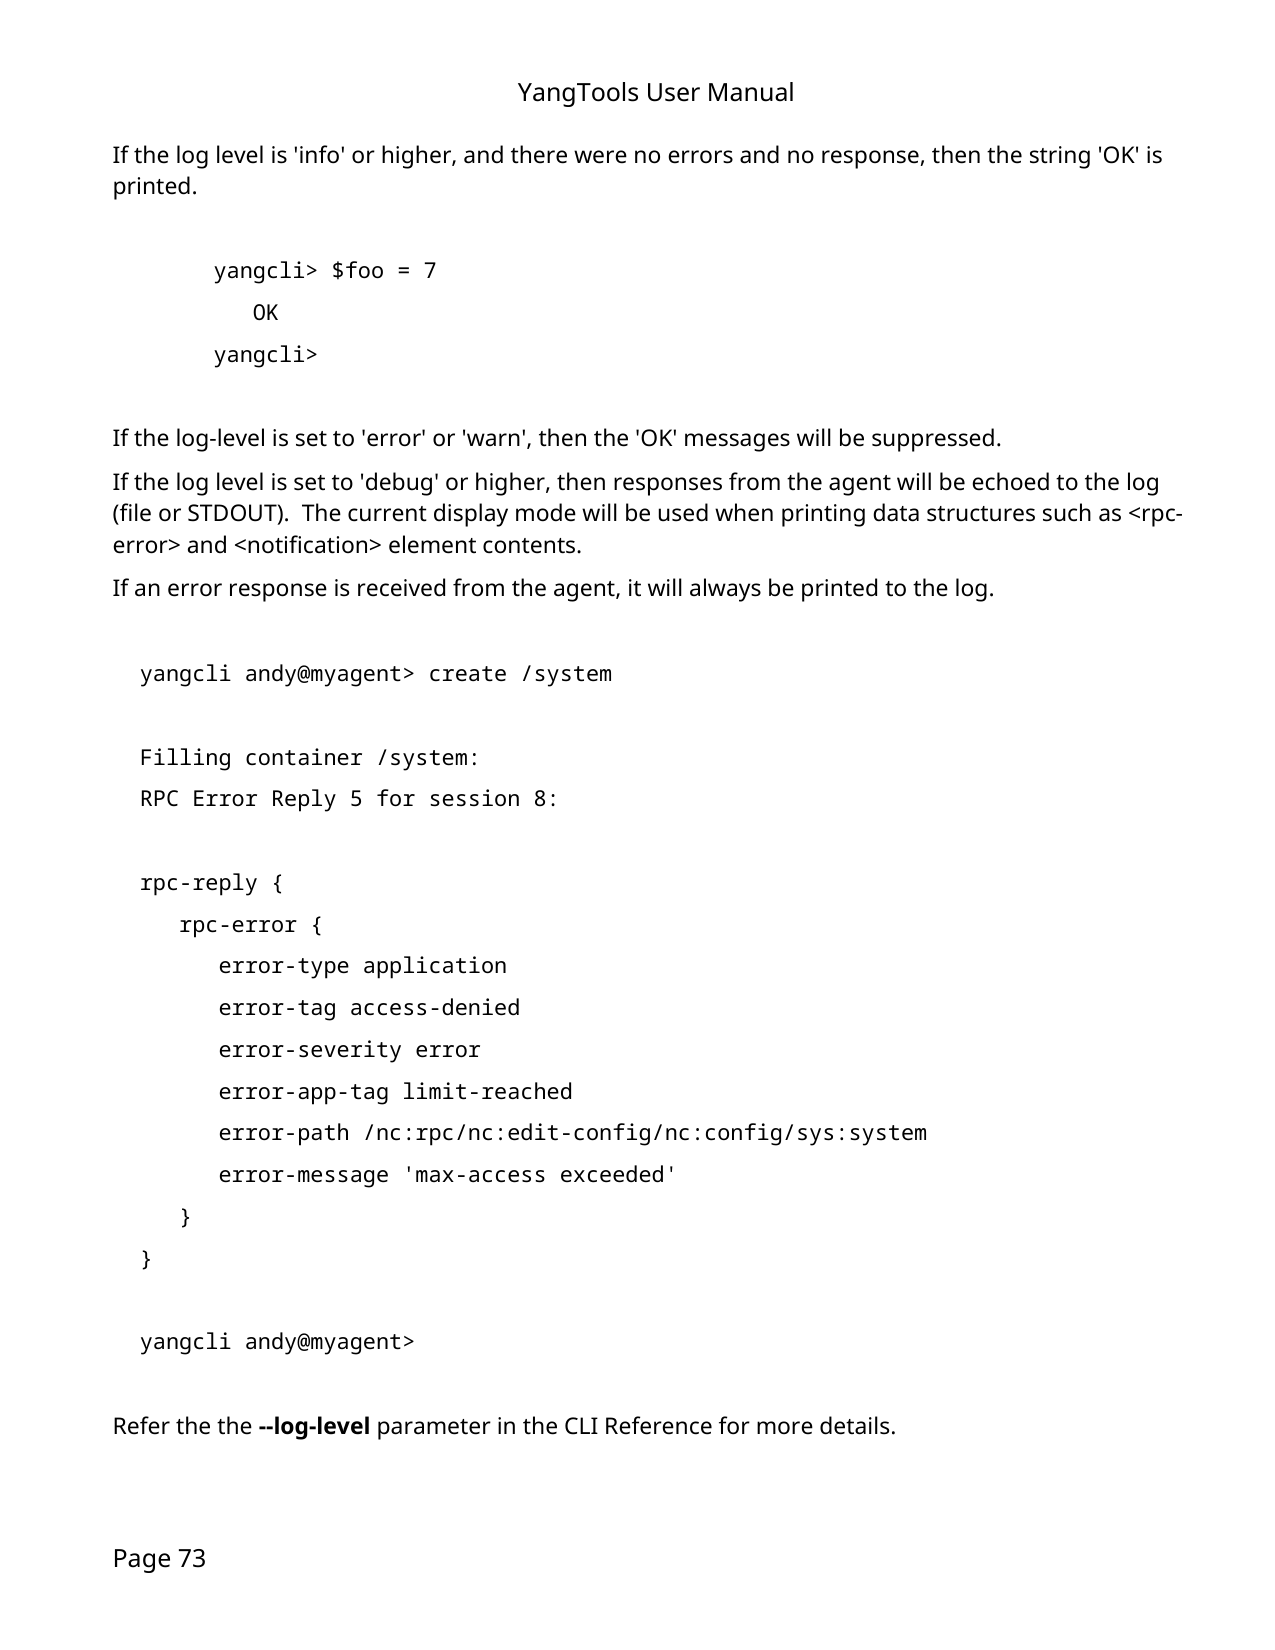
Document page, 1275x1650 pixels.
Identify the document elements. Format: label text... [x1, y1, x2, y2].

text yangcli andy@myagent> create /system [139, 658, 1200, 688]
text rpc-reply { [139, 867, 1200, 897]
text If the log level is set to 'debug' or higher, then responses from the agent will be echoed to the log (file or STDOUT). The current display mode will be used when printing data structures such as <rpc-error> and <notification> element contents. [112, 466, 1200, 560]
text error-severity error [139, 1034, 1200, 1064]
text OK [139, 297, 1200, 327]
text } [139, 1201, 1200, 1231]
text Filling container /system: [139, 741, 1200, 771]
text yangcli andy@myagent> [139, 1326, 1200, 1356]
text error-message 'max-access exceeded' [139, 1159, 1200, 1189]
text yangcli> [139, 339, 1200, 369]
text If the log-level is set to 'error' or 'warn', then the 'OK' messages will be suppressed. [112, 422, 1200, 454]
text If the log level is 'info' or higher, and there were no errors and no response, then the string 'OK' is printed. [112, 138, 1200, 201]
text } [139, 1243, 1200, 1272]
text Refer the the --log-level parameter in the CLI Reference for more details. [112, 1410, 1200, 1441]
text If an error response is received from the agent, it will always be printed to the log. [112, 572, 1200, 604]
text error-path /nc:rpc/nc:edit-config/nc:config/sys:system [139, 1117, 1200, 1147]
text error-app-tag limit-reached [139, 1076, 1200, 1105]
text RPC Error Reply 5 for session 8: [139, 783, 1200, 813]
text rpc-error { [139, 908, 1200, 938]
text error-tag access-denied [139, 992, 1200, 1022]
text error-type application [139, 950, 1200, 980]
text yangcli> $foo = 7 [139, 255, 1200, 285]
